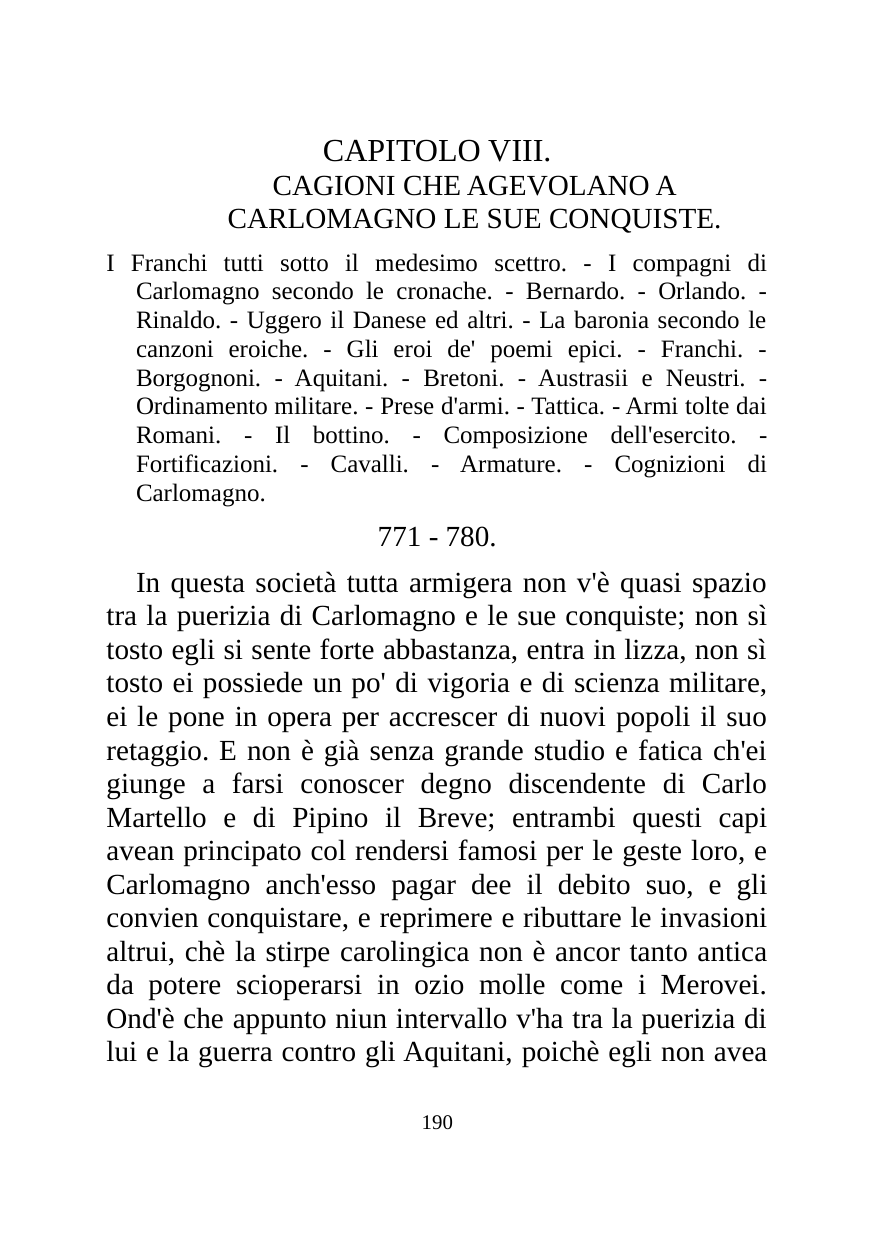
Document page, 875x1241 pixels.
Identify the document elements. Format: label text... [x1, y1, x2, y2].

text In questa società tutta armigera non v'è quasi spazio tra la puerizia di Carlomagno e le sue conquiste; non sì tosto egli si sente forte abbastanza, entra in lizza, non sì tosto ei possiede un po' di vigoria e di scienza militare, ei le pone in opera per accrescer di nuovi popoli il suo retaggio. E non è già senza grande studio e fatica ch'ei giunge a farsi conoscer degno discendente di Carlo Martello e di Pipino il Breve; entrambi questi capi avean principato col rendersi famosi per le geste loro, e Carlomagno anch'esso pagar dee il debito suo, e gli convien conquistare, e reprimere e ributtare le invasioni altrui, chè la stirpe carolingica non è ancor tanto antica da potere scioperarsi in ozio molle come i Merovei. Ond'è che appunto niun intervallo v'ha tra la puerizia di lui e la guerra contro gli Aquitani, poichè egli non avea [106, 565, 768, 1068]
text 771 - 780. [106, 519, 768, 552]
text I Franchi tutti sotto il medesimo scettro. - I compagni di Carlomagno secondo le cronache. - Bernardo. - Orlando. - Rinaldo. - Uggero il Danese ed altri. - La baronia secondo le canzoni eroiche. - Gli eroi de' poemi epici. - Franchi. - Borgognoni. - Aquitani. - Bretoni. - Austrasii e Neustri. - Ordinamento militare. - Prese d'armi. - Tattica. - Armi tolte dai Romani. - Il bottino. - Composizione dell'esercito. - Fortificazioni. - Cavalli. - Armature. - Cognizioni di Carlomagno. [106, 248, 768, 506]
subtitle CAPITOLO VIII. CAGIONI CHE AGEVOLANO A CARLOMAGNO LE SUE CONQUISTE. [106, 131, 768, 235]
